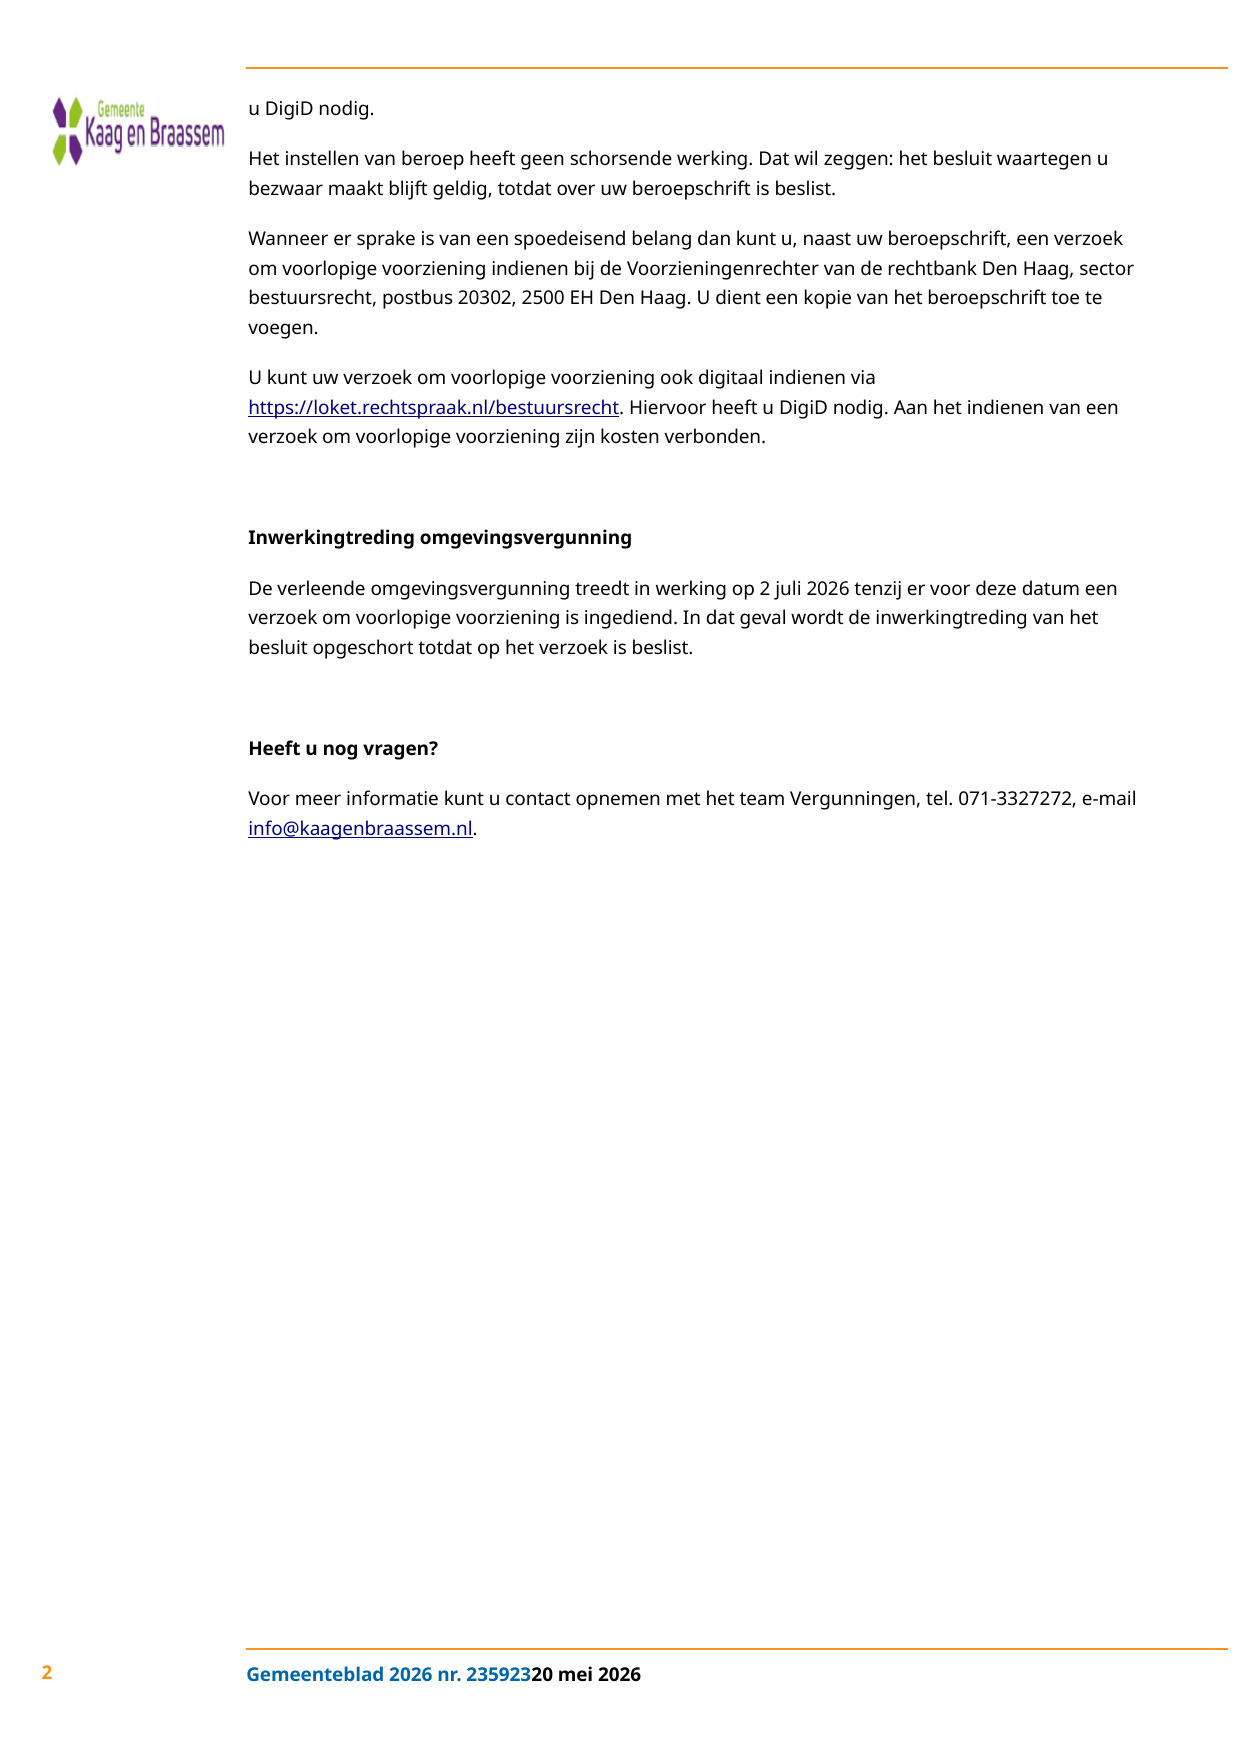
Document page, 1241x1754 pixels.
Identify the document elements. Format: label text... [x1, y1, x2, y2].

text Heeft u nog vragen? [248, 735, 1152, 761]
text u DigiD nodig. [248, 95, 1152, 121]
picture [41, 47, 231, 172]
text Inwerkingtreding omgevingsvergunning [248, 524, 1152, 550]
text Het instellen van beroep heeft geen schorsende werking. Dat wil zeggen: het besluit waartegen u bezwaar maakt blijft geldig, totdat over uw beroepschrift is beslist. [248, 145, 1152, 201]
text Wanneer er sprake is van een spoedeisend belang dan kunt u, naast uw beroepschrift, een verzoek om voorlopige voorziening indienen bij de Voorzieningenrechter van de rechtbank Den Haag, sector bestuursrecht, postbus 20302, 2500 EH Den Haag. U dient een kopie van het beroepschrift toe te voegen. [248, 225, 1152, 340]
text De verleende omgevingsvergunning treedt in werking op 2 juli 2026 tenzij er voor deze datum een verzoek om voorlopige voorziening is ingediend. In dat geval wordt de inwerkingtreding van het besluit opgeschort totdat op het verzoek is beslist. [248, 575, 1152, 660]
text U kunt uw verzoek om voorlopige voorziening ook digitaal indienen via https://loket.rechtspraak.nl/bestuursrecht. Hiervoor heeft u DigiD nodig. Aan het indienen van een verzoek om voorlopige voorziening zijn kosten verbonden. [248, 364, 1152, 449]
text Voor meer informatie kunt u contact opnemen met het team Vergunningen, tel. 071-3327272, e-mail info@kaagenbraassem.nl. [248, 785, 1152, 841]
